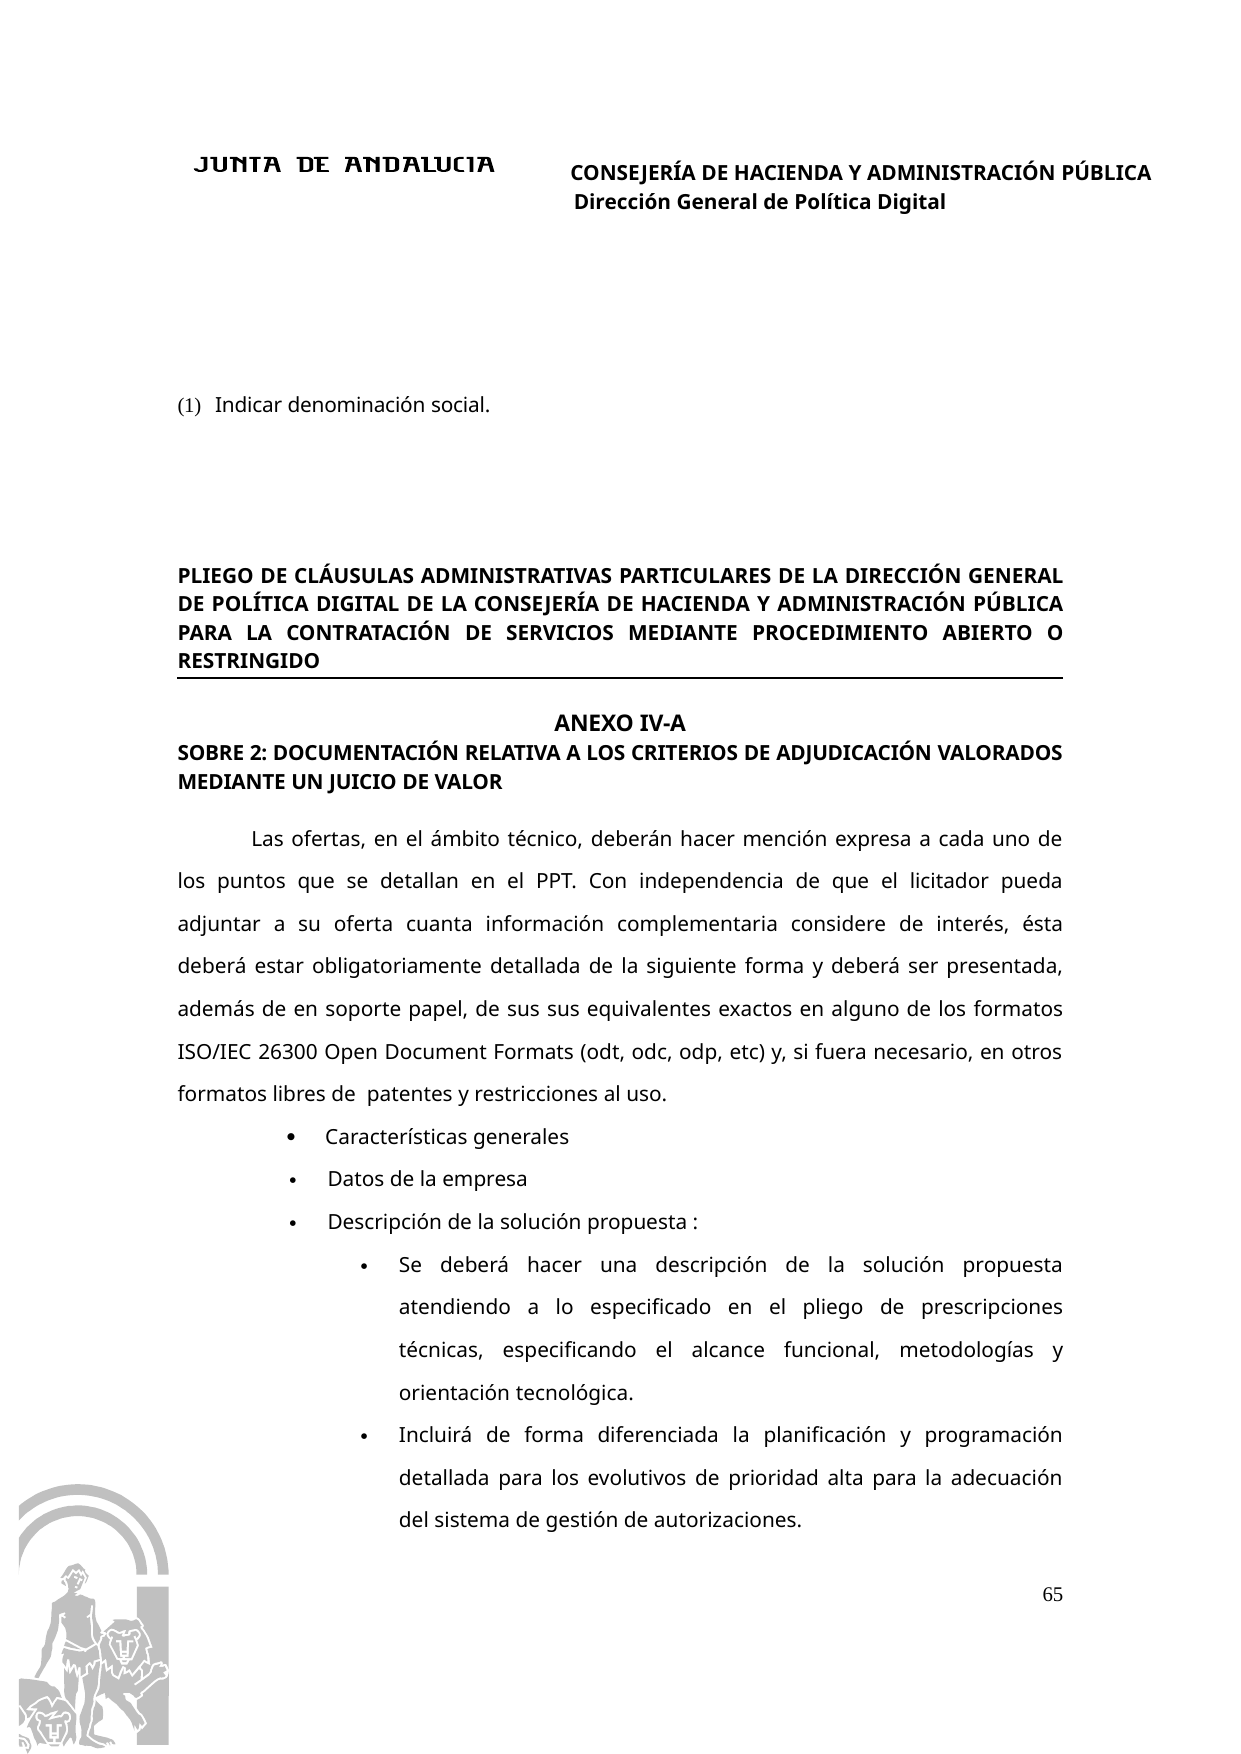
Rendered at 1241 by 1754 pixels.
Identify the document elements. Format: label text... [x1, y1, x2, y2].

list Características generales [287, 1122, 1063, 1150]
subtitle ANEXO IV-A [177, 707, 1063, 738]
list Incluirá de forma diferenciada la planificación y programación detallada para los evolutivos de prioridad alta para la adecuación del sistema de gestión de autorizaciones. [361, 1420, 1063, 1534]
list Datos de la empresa [290, 1164, 1063, 1193]
list Se deberá hacer una descripción de la solución propuesta atendiendo a lo especificado en el pliego de prescripciones técnicas, especificando el alcance funcional, metodologías y orientación tecnológica. [361, 1250, 1063, 1406]
text SOBRE 2: DOCUMENTACIÓN RELATIVA A LOS CRITERIOS DE ADJUDICACIÓN VALORADOS MEDIANTE UN JUICIO DE VALOR [177, 738, 1063, 795]
text Las ofertas, en el ámbito técnico, deberán hacer mención expresa a cada uno de los puntos que se detallan en el PPT. Con independencia de que el licitador pueda adjuntar a su oferta cuanta información complementaria considere de interés, ésta deberá estar obligatoriamente detallada de la siguiente forma y deberá ser presentada, además de en soporte papel, de sus sus equivalentes exactos en alguno de los formatos ISO/IEC 26300 Open Document Formats (odt, odc, odp, etc) y, si fuera necesario, en otros formatos libres de patentes y restricciones al uso. [177, 824, 1063, 1108]
list Descripción de la solución propuesta : [290, 1207, 1063, 1236]
list Indicar denominación social. [177, 390, 1063, 419]
text PLIEGO DE CLÁUSULAS ADMINISTRATIVAS PARTICULARES DE LA DIRECCIÓN GENERAL DE POLÍTICA DIGITAL DE LA CONSEJERÍA DE HACIENDA Y ADMINISTRACIÓN PÚBLICA PARA LA CONTRATACIÓN DE SERVICIOS MEDIANTE PROCEDIMIENTO ABIERTO O RESTRINGIDO [177, 561, 1063, 677]
